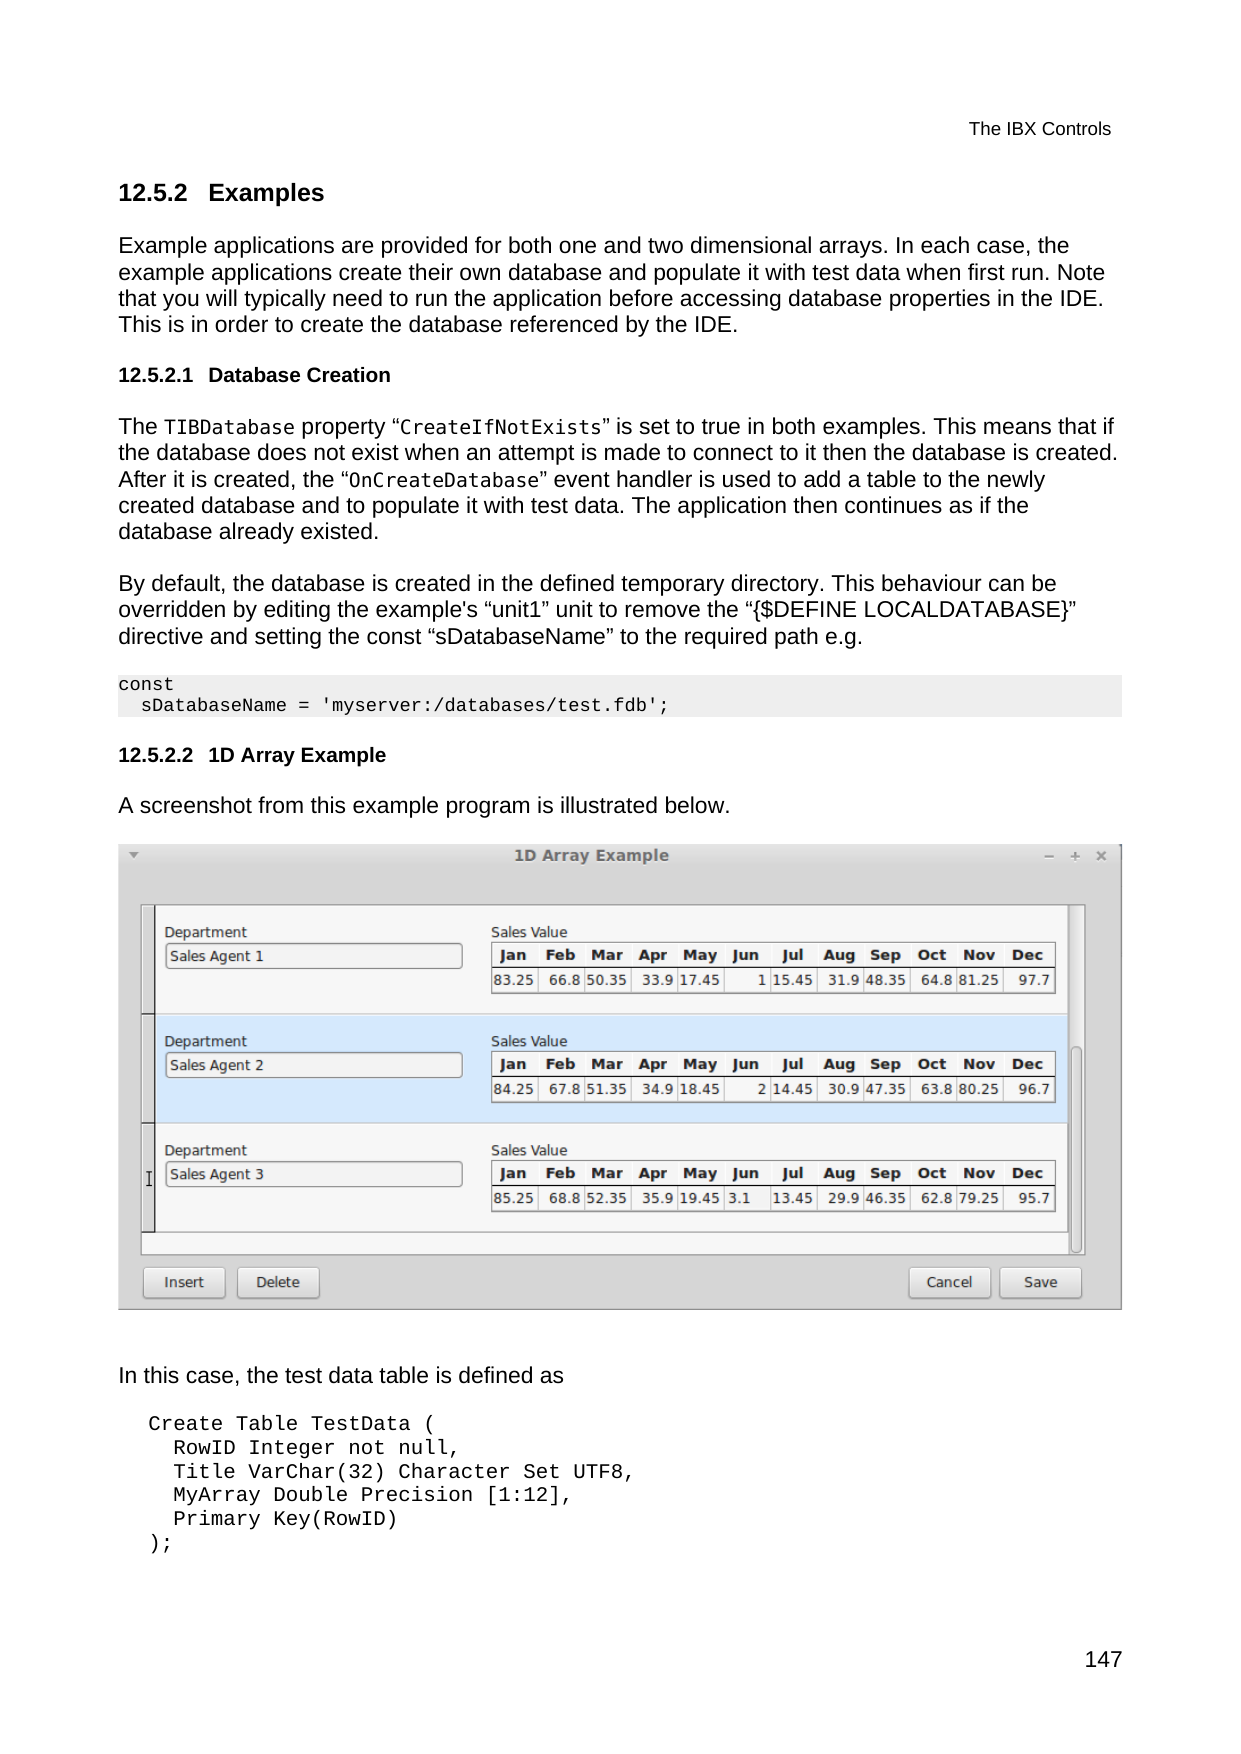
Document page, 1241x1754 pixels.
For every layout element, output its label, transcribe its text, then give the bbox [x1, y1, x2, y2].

text Title VarChar(32) Character Set UTF8, [148, 1461, 1122, 1484]
text The TIBDatabase property “CreateIfNotExists” is set to true in both examples. This means that if the database does not exist when an attempt is made to connect to it then the database is created. After it is created, the “OnCreateDatabase” event handler is used to add a table to the newly created database and to populate it with test data. The application then continues as if the database already existed. [118, 413, 1122, 544]
text Example applications are provided for both one and two dimensional arrays. In each case, the example applications create their own database and populate it with test data when first run. Note that you will typically need to run the application before accessing database properties in the IDE. This is in order to create the database referenced by the IDE. [118, 232, 1122, 338]
text Create Table TestData ( [148, 1413, 1122, 1437]
text MyArray Double Precision [1:12], [148, 1484, 1122, 1508]
subtitle Examples [118, 178, 1122, 207]
text RowID Integer not null, [148, 1437, 1122, 1461]
text By default, the database is created in the defined temporary directory. This behaviour can be overridden by editing the example's “unit1” unit to remove the “{$DEFINE LOCALDATABASE}” directive and setting the const “sDatabaseName” to the required path e.g. [118, 570, 1122, 649]
text sDatabaseName = 'myserver:/databases/test.fdb'; [118, 696, 1122, 717]
text ); [148, 1532, 1122, 1555]
text In this case, the test data table is defined as [118, 1362, 1122, 1388]
text const [118, 675, 1122, 696]
subtitle 1D Array Example [118, 743, 1122, 767]
text A screenshot from this example program is illustrated below. [118, 792, 1122, 818]
text Primary Key(RowID) [148, 1508, 1122, 1532]
picture [118, 844, 1123, 1310]
subtitle Database Creation [118, 363, 1122, 387]
